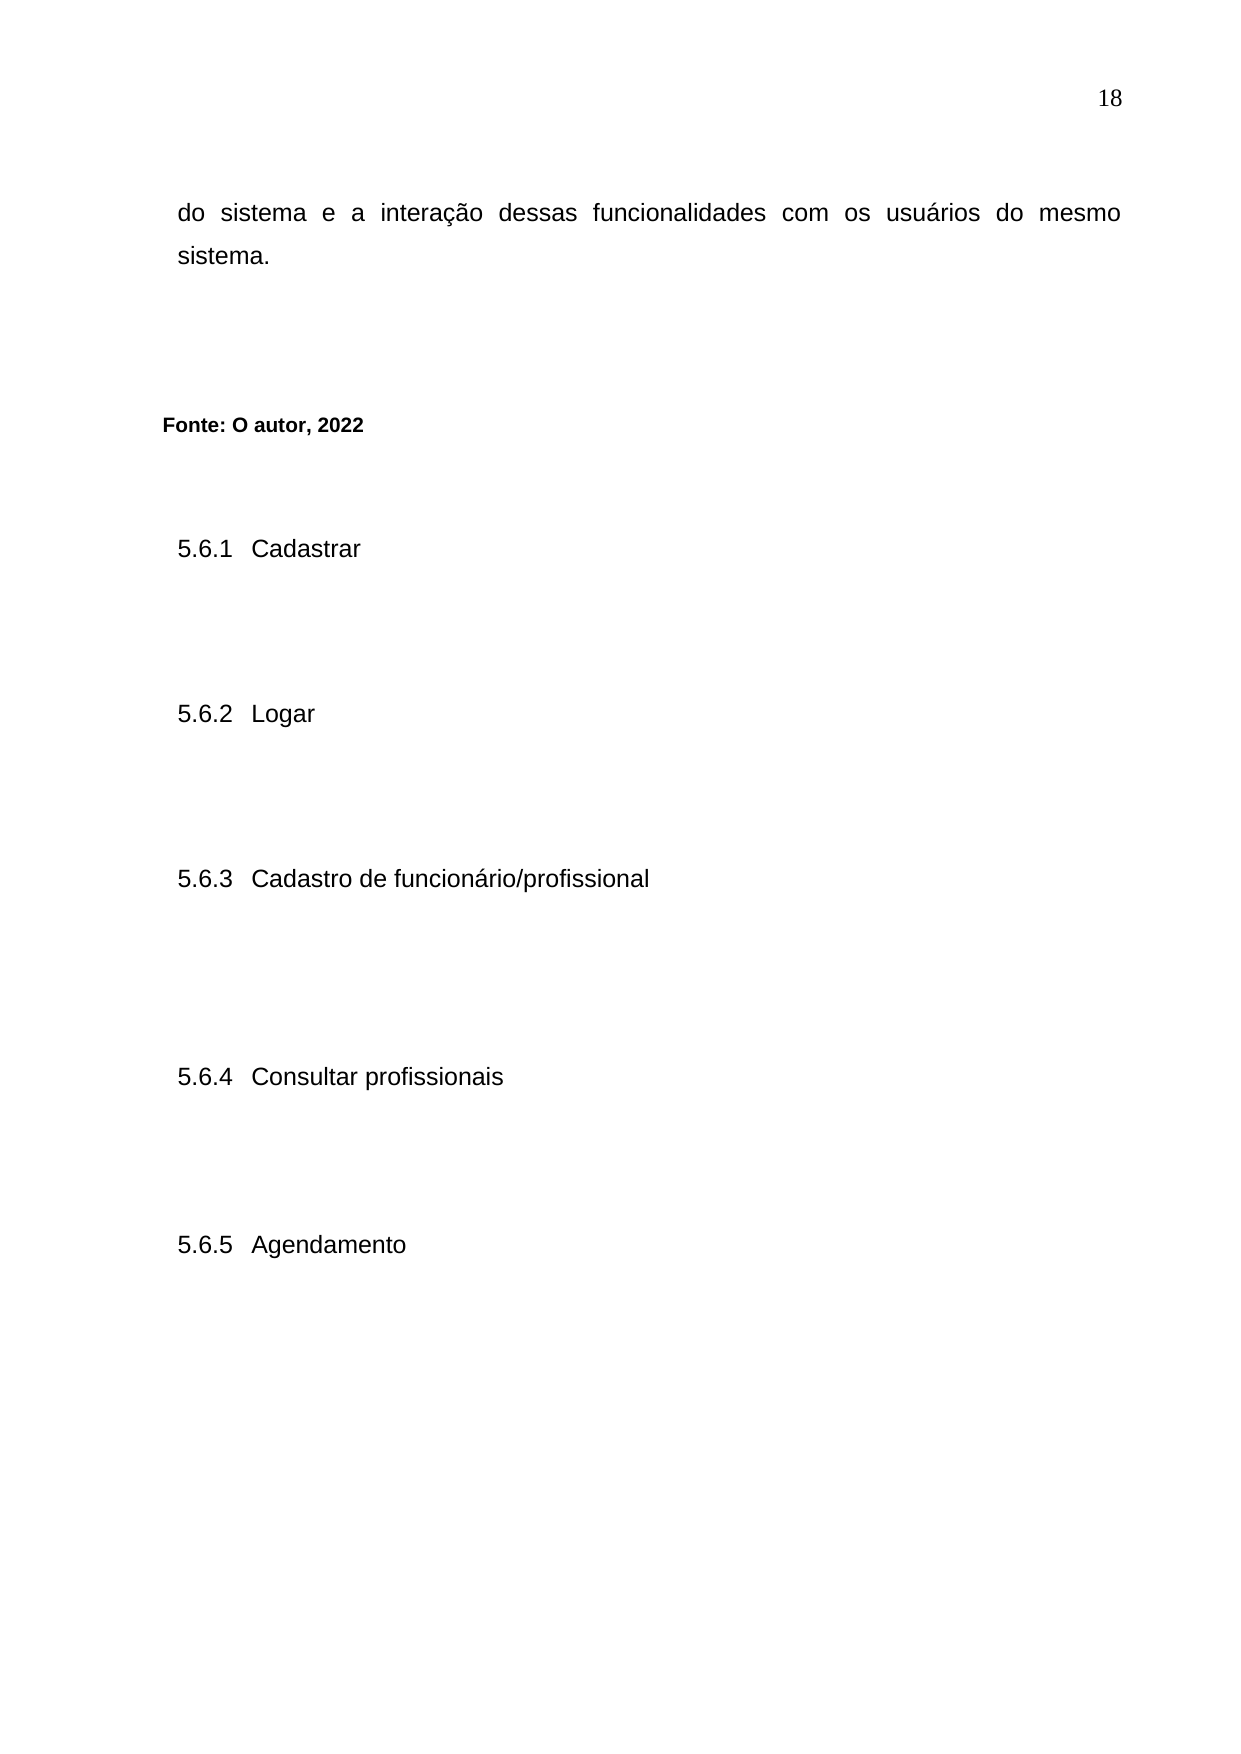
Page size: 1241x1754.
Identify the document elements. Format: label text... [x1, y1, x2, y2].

text do sistema e a interação dessas funcionalidades com os usuários do mesmo sistema. [177, 198, 1122, 269]
subtitle Agendamento [177, 1230, 1122, 1259]
subtitle Cadastro de funcionário/profissional [177, 864, 1122, 893]
subtitle Logar [177, 699, 1122, 728]
subtitle Consultar profissionais [177, 1062, 1122, 1090]
text Fonte: O autor, 2022 [162, 413, 1122, 437]
subtitle Cadastrar [177, 534, 1122, 563]
